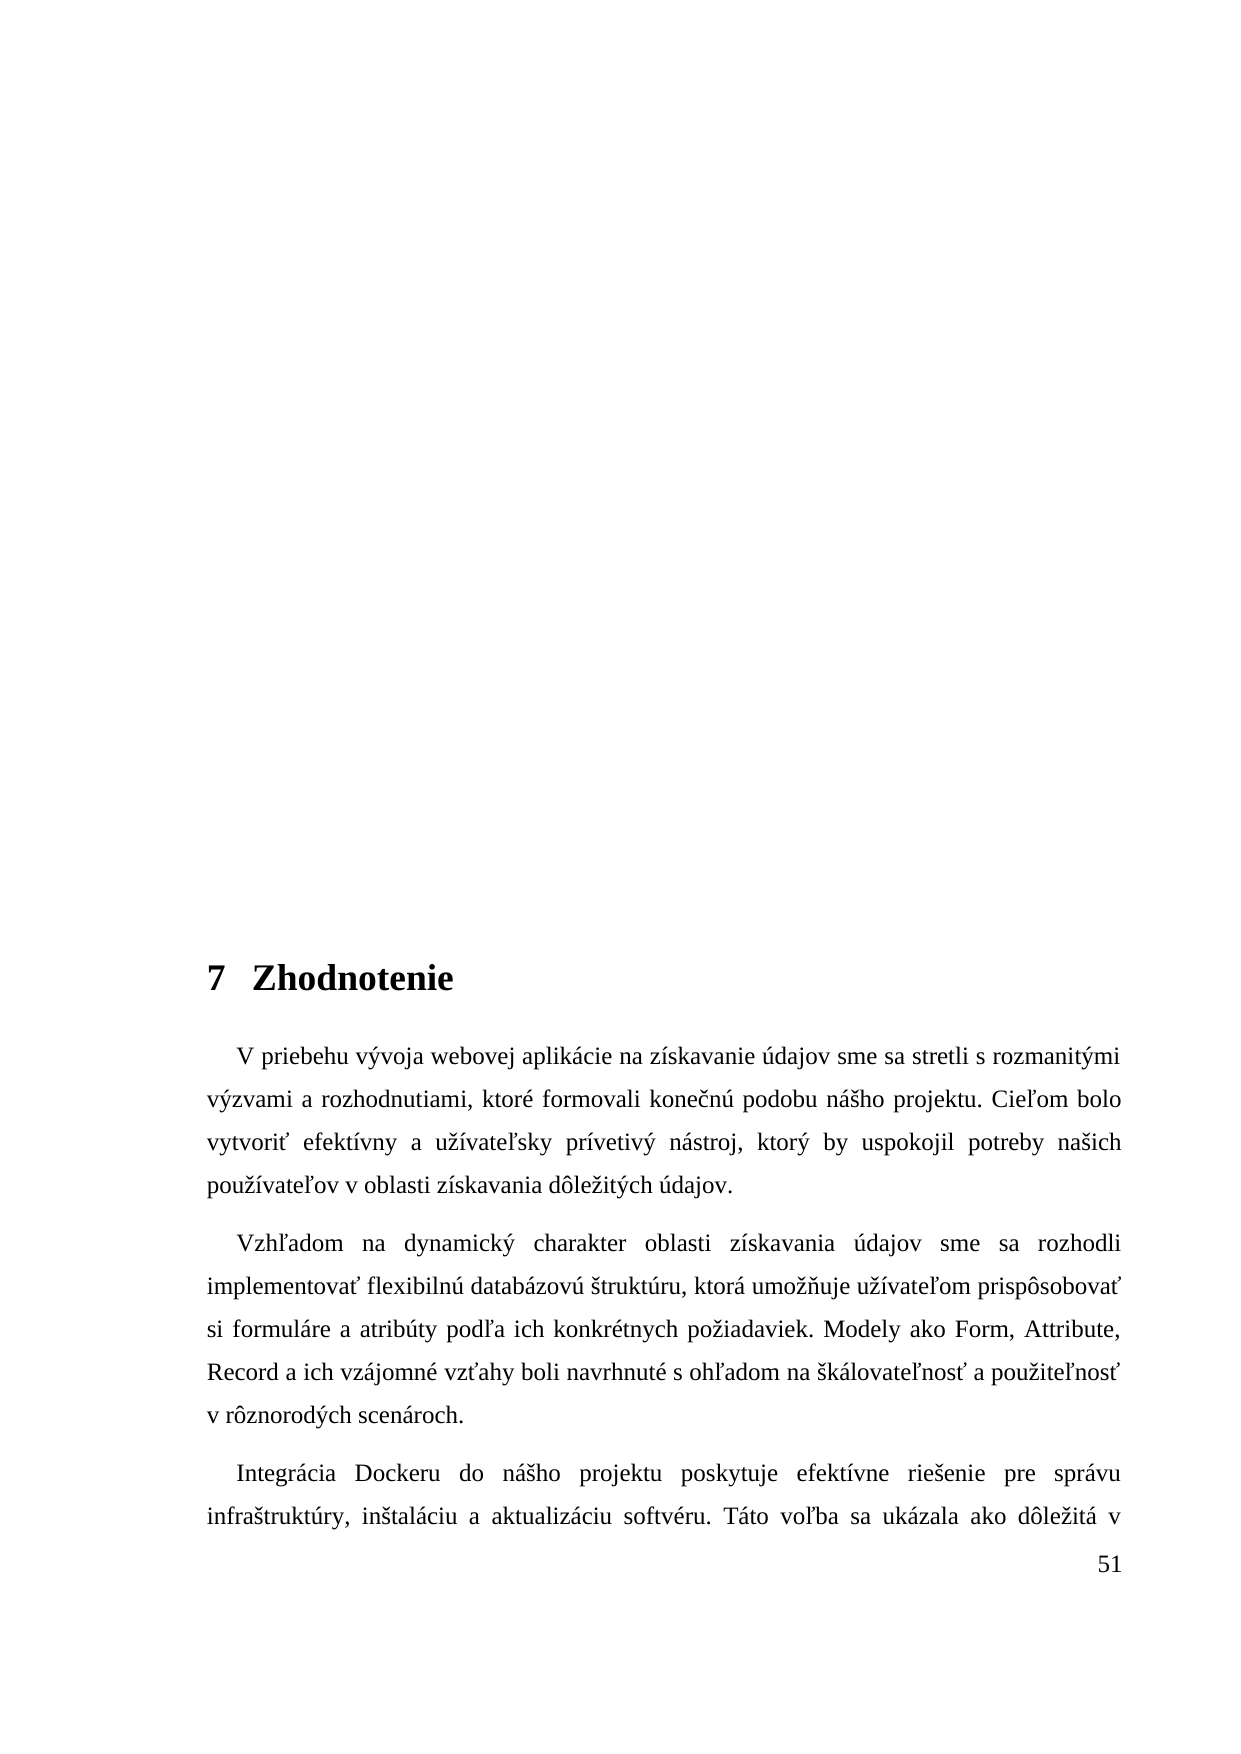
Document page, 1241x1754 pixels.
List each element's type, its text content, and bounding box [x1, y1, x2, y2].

text Integrácia Dockeru do nášho projektu poskytuje efektívne riešenie pre správu infraštruktúry, inštaláciu a aktualizáciu softvéru. Táto voľba sa ukázala ako dôležitá v [207, 1458, 1122, 1530]
subtitle Zhodnotenie [207, 956, 1122, 999]
text V priebehu vývoja webovej aplikácie na získavanie údajov sme sa stretli s rozmanitými výzvami a rozhodnutiami, ktoré formovali konečnú podobu nášho projektu. Cieľom bolo vytvoriť efektívny a užívateľsky prívetivý nástroj, ktorý by uspokojil potreby našich používateľov v oblasti získavania dôležitých údajov. [207, 1041, 1122, 1199]
text Vzhľadom na dynamický charakter oblasti získavania údajov sme sa rozhodli implementovať flexibilnú databázovú štruktúru, ktorá umožňuje užívateľom prispôsobovať si formuláre a atribúty podľa ich konkrétnych požiadaviek. Modely ako Form, Attribute, Record a ich vzájomné vzťahy boli navrhnuté s ohľadom na škálovateľnosť a použiteľnosť v rôznorodých scenároch. [207, 1228, 1122, 1429]
